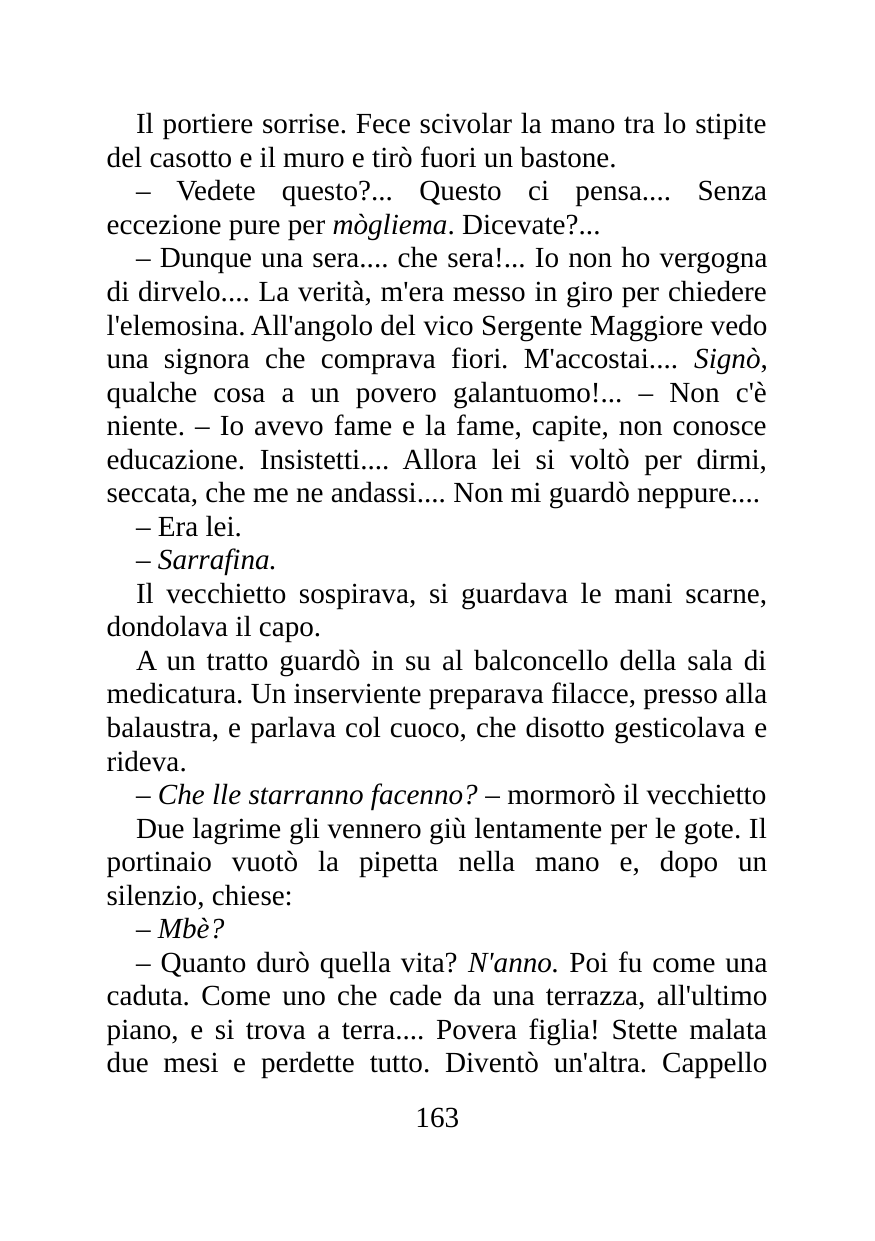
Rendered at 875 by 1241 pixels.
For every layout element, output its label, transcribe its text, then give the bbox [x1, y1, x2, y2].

text A un tratto guardò in su al balconcello della sala di medicatura. Un inserviente preparava filacce, presso alla balaustra, e parlava col cuoco, che disotto gesticolava e rideva. [106, 643, 768, 777]
text ‒ Mbè? [106, 911, 768, 945]
text ‒ Che lle starranno facenno? ‒ mormorò il vecchietto [106, 777, 768, 811]
text ‒ Vedete questo?... Questo ci pensa.... Senza eccezione pure per mògliema. Dicevate?... [106, 173, 768, 241]
text ‒ Era lei. [106, 509, 768, 542]
text ‒ Dunque una sera.... che sera!... Io non ho vergogna di dirvelo.... La verità, m'era messo in giro per chiedere l'elemosina. All'angolo del vico Sergente Maggiore vedo una signora che comprava fiori. M'accostai.... Signò, qualche cosa a un povero galantuomo!... ‒ Non c'è niente. ‒ Io avevo fame e la fame, capite, non conosce educazione. Insistetti.... Allora lei si voltò per dirmi, seccata, che me ne andassi.... Non mi guardò neppure.... [106, 241, 768, 509]
text Due lagrime gli vennero giù lentamente per le gote. Il portinaio vuotò la pipetta nella mano e, dopo un silenzio, chiese: [106, 811, 768, 911]
text ‒ Sarrafina. [106, 542, 768, 576]
text Il portiere sorrise. Fece scivolar la mano tra lo stipite del casotto e il muro e tirò fuori un bastone. [106, 106, 768, 173]
text Il vecchietto sospirava, si guardava le mani scarne, dondolava il capo. [106, 576, 768, 643]
text ‒ Quanto durò quella vita? N'anno. Poi fu come una caduta. Come uno che cade da una terrazza, all'ultimo piano, e si trova a terra.... Povera figlia! Stette malata due mesi e perdette tutto. Diventò un'altra. Cappello [106, 945, 768, 1079]
